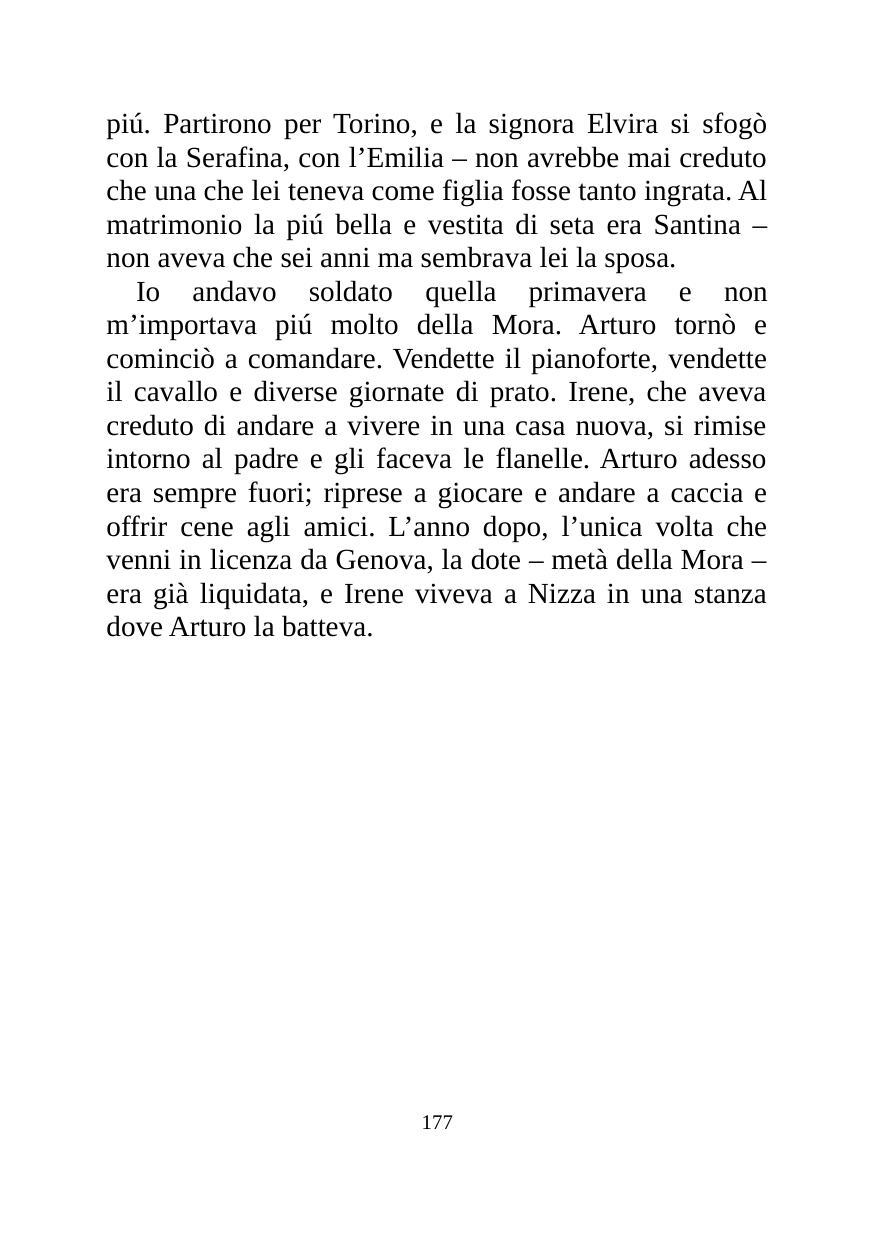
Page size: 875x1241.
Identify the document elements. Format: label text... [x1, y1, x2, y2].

text piú. Partirono per Torino, e la signora Elvira si sfogò con la Serafina, con l’Emilia – non avrebbe mai creduto che una che lei teneva come figlia fosse tanto ingrata. Al matrimonio la piú bella e vestita di seta era Santina – non aveva che sei anni ma sembrava lei la sposa. [106, 106, 768, 274]
text Io andavo soldato quella primavera e non m’importava piú molto della Mora. Arturo tornò e cominciò a comandare. Vendette il pianoforte, vendette il cavallo e diverse giornate di prato. Irene, che aveva creduto di andare a vivere in una casa nuova, si rimise intorno al padre e gli faceva le flanelle. Arturo adesso era sempre fuori; riprese a giocare e andare a caccia e offrir cene agli amici. L’anno dopo, l’unica volta che venni in licenza da Genova, la dote – metà della Mora – era già liquidata, e Irene viveva a Nizza in una stanza dove Arturo la batteva. [106, 274, 768, 643]
